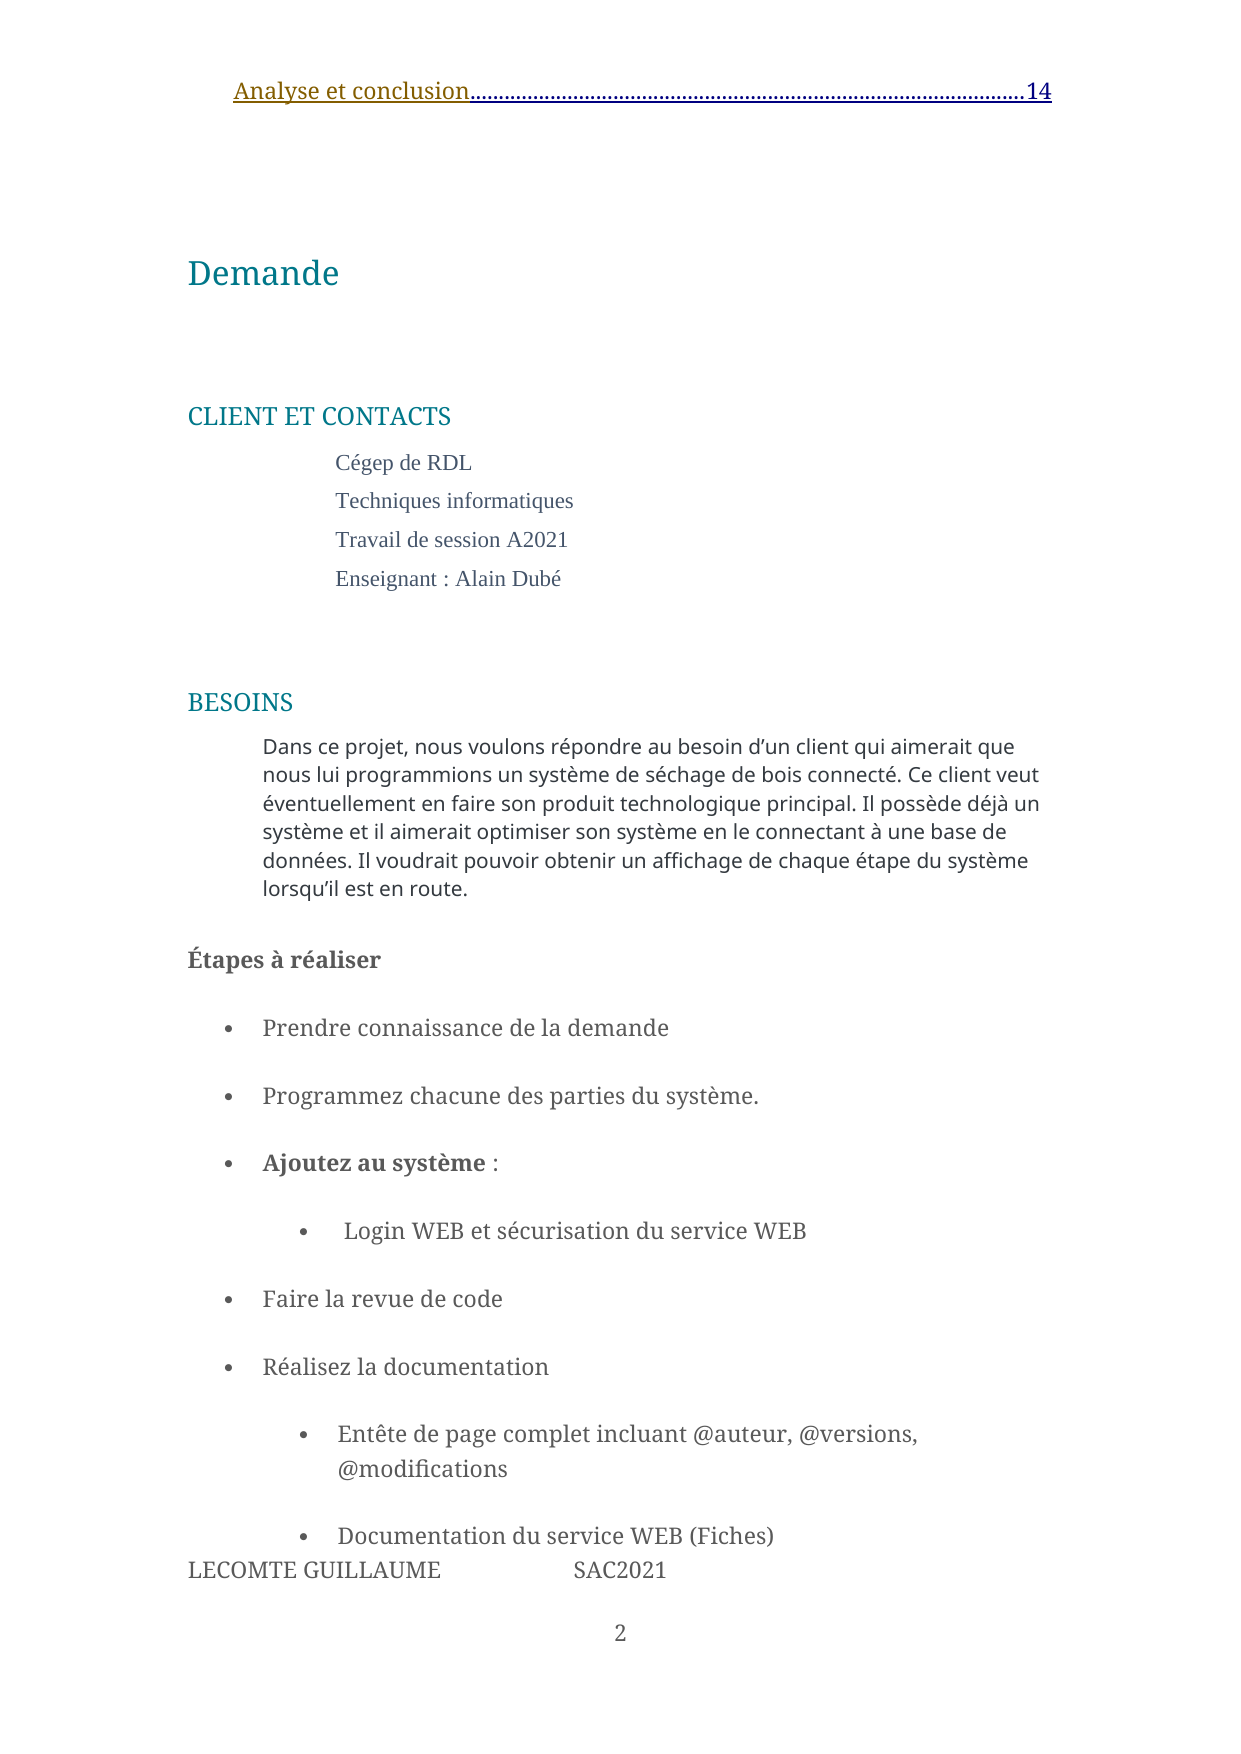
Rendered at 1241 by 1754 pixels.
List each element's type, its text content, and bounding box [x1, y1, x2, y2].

list Documentation du service WEB (Fiches) [300, 1520, 1053, 1552]
text Dans ce projet, nous voulons répondre au besoin d’un client qui aimerait que nous lui programmions un système de séchage de bois connecté. Ce client veut éventuellement en faire son produit technologique principal. Il possède déjà un système et il aimerait optimiser son système en le connectant à une base de données. Il voudrait pouvoir obtenir un affichage de chaque étape du système lorsqu’il est en route. [262, 732, 1053, 903]
list Prendre connaissance de la demande [225, 1012, 1053, 1043]
subtitle Client et contacts [187, 399, 1053, 433]
list Réalisez la documentation [225, 1351, 1053, 1382]
text Cégep de RDL [335, 449, 1053, 475]
subtitle Demande [187, 250, 1053, 295]
list Login WEB et sécurisation du service WEB [300, 1215, 1053, 1246]
text Analyse et conclusion 14 [233, 75, 1053, 106]
list Faire la revue de code [225, 1283, 1053, 1314]
list Entête de page complet incluant @auteur, @versions, @modifications [300, 1418, 1053, 1484]
text Étapes à réaliser [187, 944, 1053, 976]
text Travail de session A2021 [335, 526, 1053, 553]
subtitle Besoins [187, 684, 1053, 718]
list Ajoutez au système : [225, 1147, 1053, 1179]
text Techniques informatiques [335, 488, 1053, 514]
text Enseignant : Alain Dubé [335, 565, 1053, 592]
list Programmez chacune des parties du système. [225, 1080, 1053, 1111]
